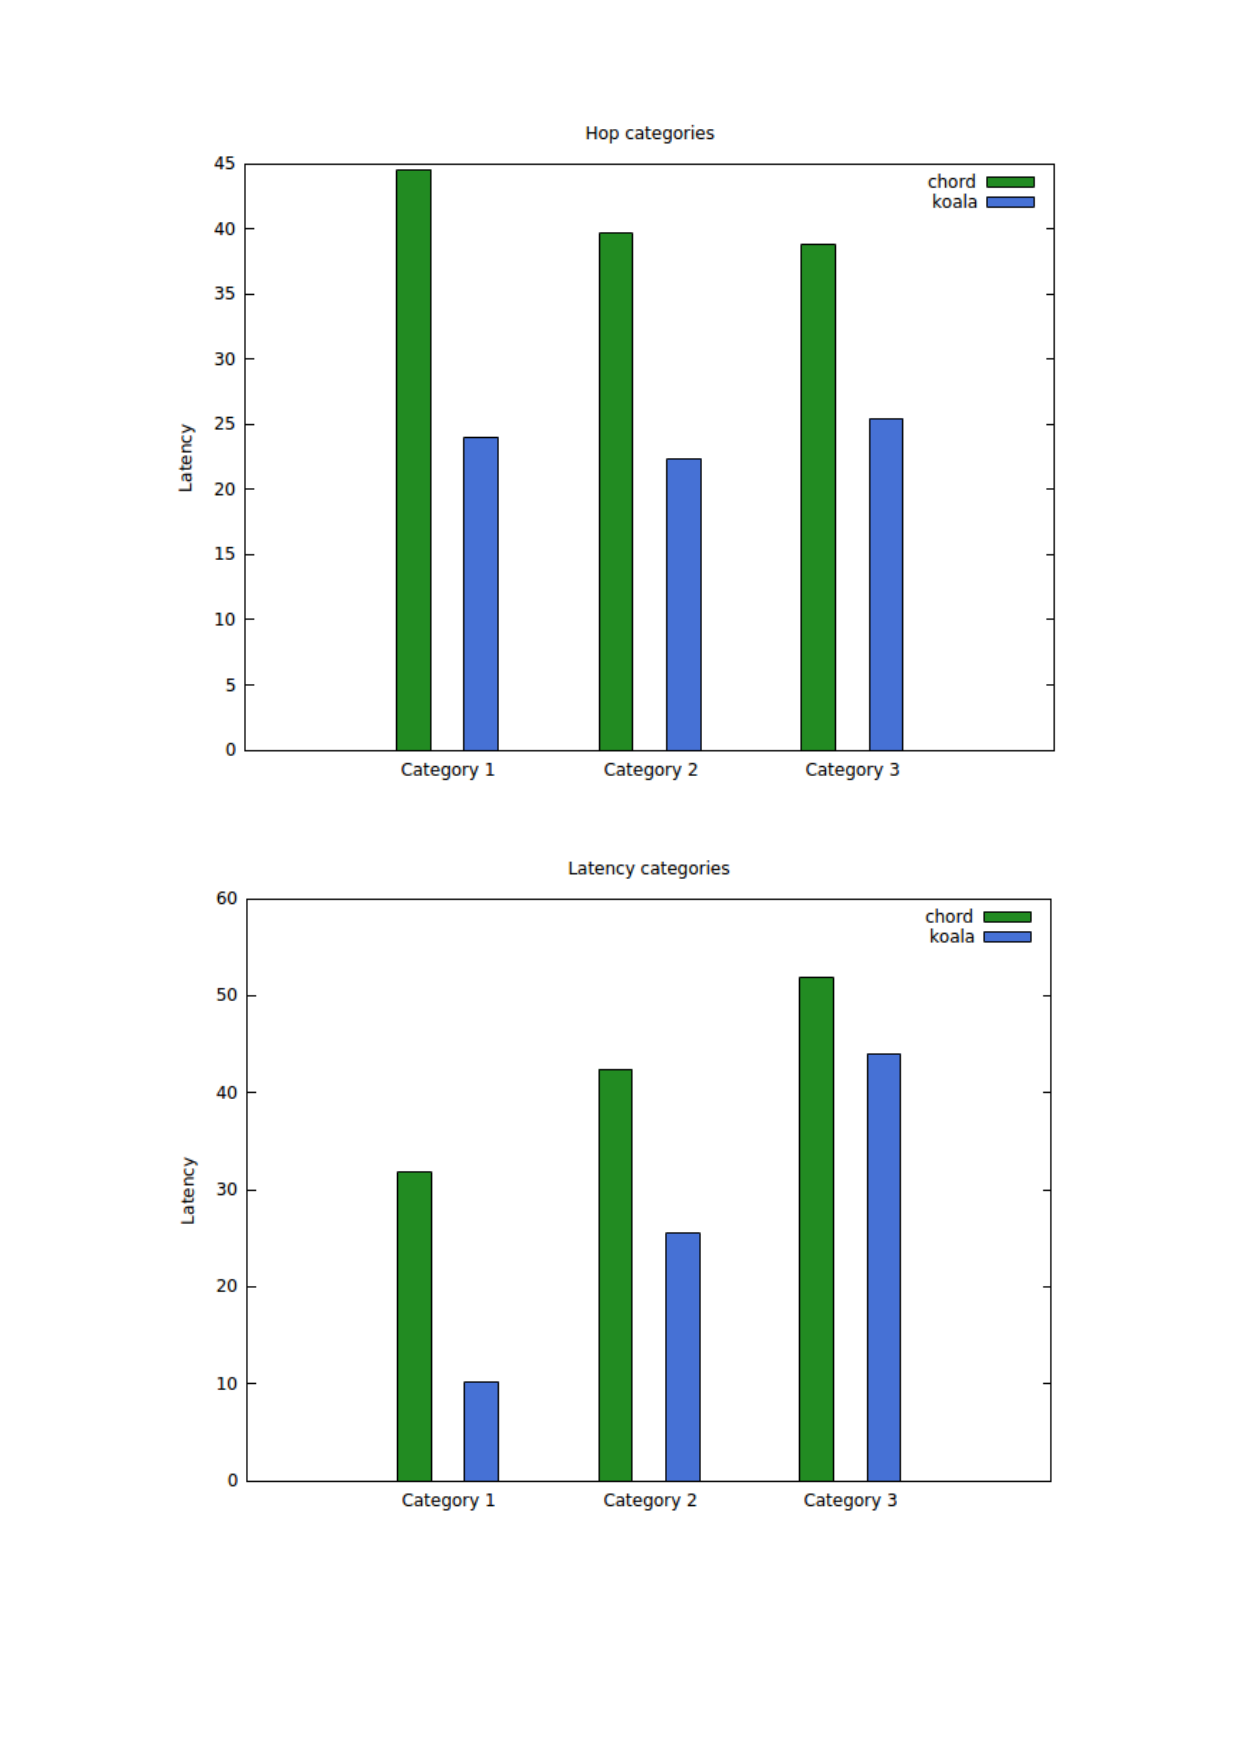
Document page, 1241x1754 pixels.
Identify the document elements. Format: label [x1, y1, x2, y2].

picture [175, 842, 1066, 1515]
picture [173, 118, 1068, 786]
